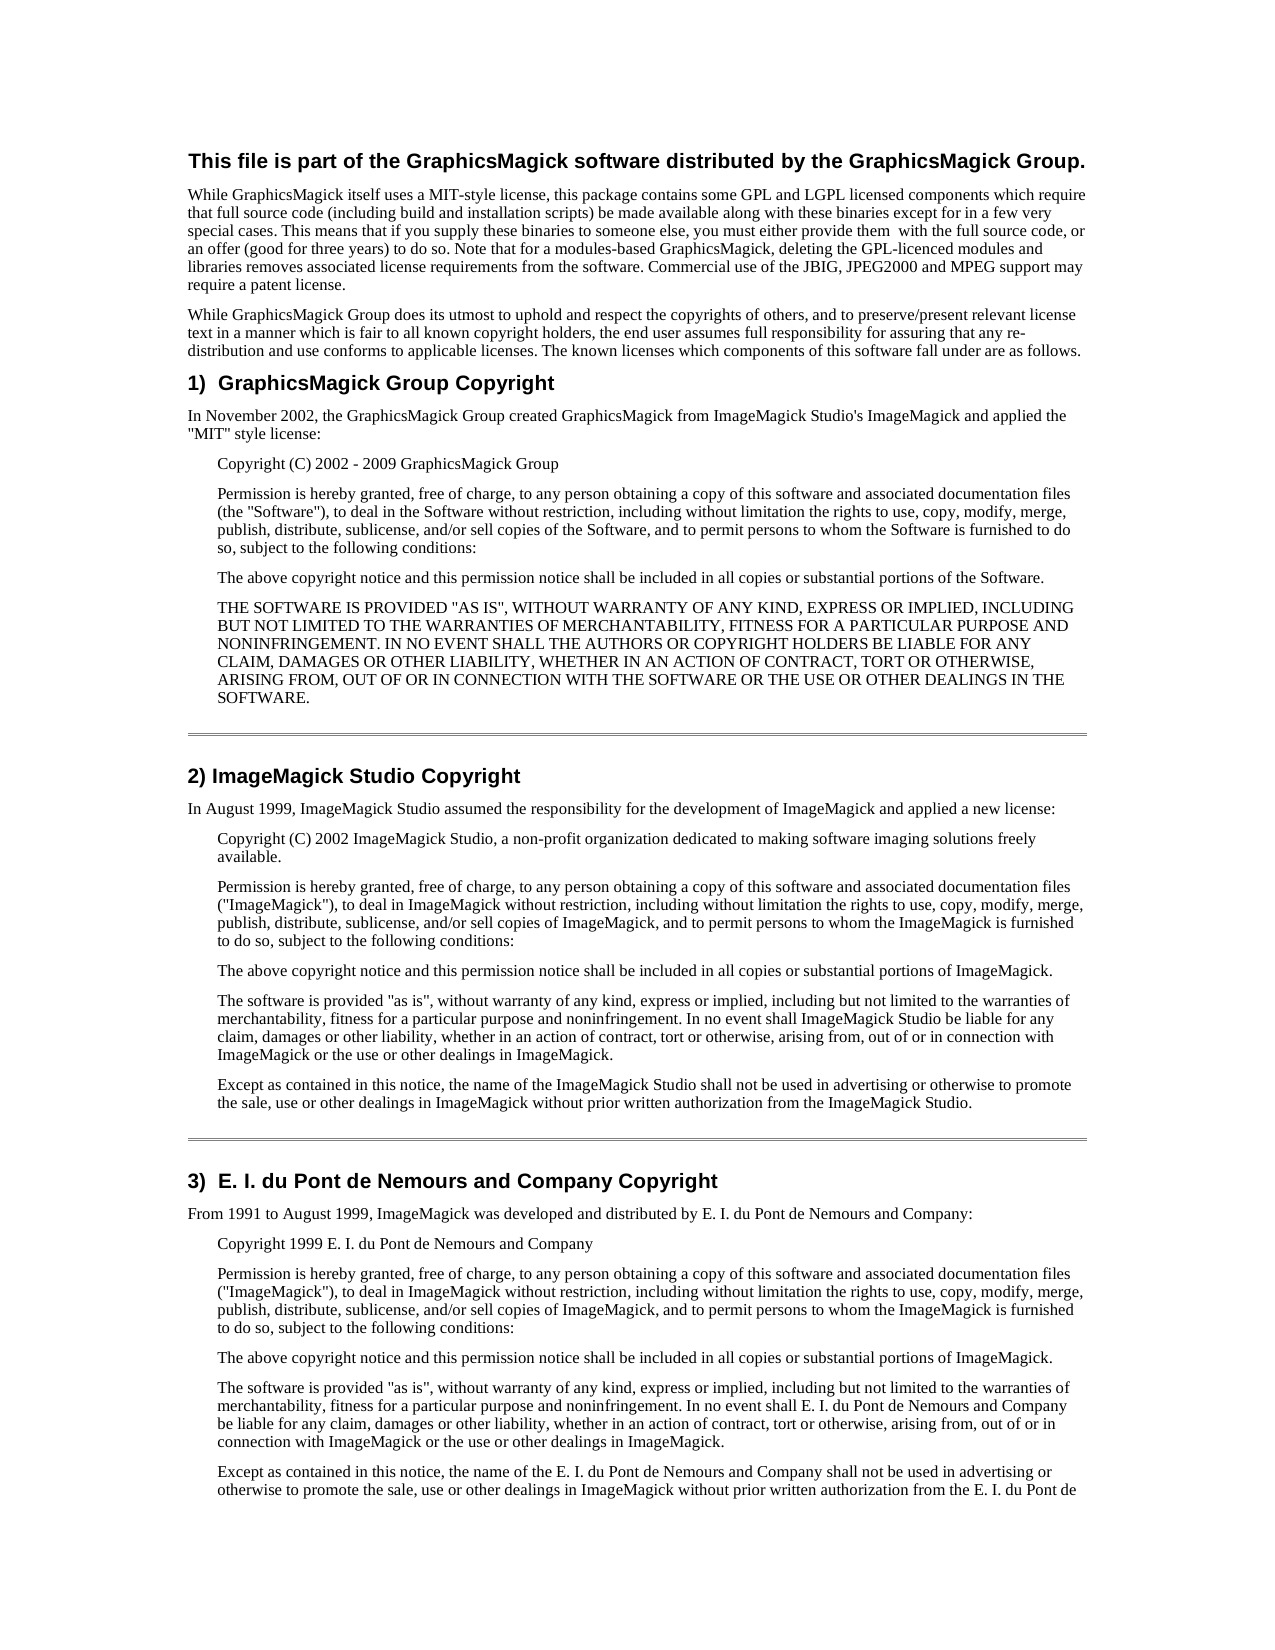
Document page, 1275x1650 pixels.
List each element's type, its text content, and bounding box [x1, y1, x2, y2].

text While GraphicsMagick Group does its utmost to uphold and respect the copyrights of others, and to preserve/present relevant license text in a manner which is fair to all known copyright holders, the end user assumes full responsibility for assuring that any re-distribution and use conforms to applicable licenses. The known licenses which components of this software fall under are as follows. [187, 306, 1087, 360]
text Copyright (C) 2002 - 2009 GraphicsMagick Group [217, 455, 1087, 473]
text Copyright 1999 E. I. du Pont de Nemours and Company [217, 1235, 1087, 1253]
text THE SOFTWARE IS PROVIDED "AS IS", WITHOUT WARRANTY OF ANY KIND, EXPRESS OR IMPLIED, INCLUDING BUT NOT LIMITED TO THE WARRANTIES OF MERCHANTABILITY, FITNESS FOR A PARTICULAR PURPOSE AND NONINFRINGEMENT. IN NO EVENT SHALL THE AUTHORS OR COPYRIGHT HOLDERS BE LIABLE FOR ANY CLAIM, DAMAGES OR OTHER LIABILITY, WHETHER IN AN ACTION OF CONTRACT, TORT OR OTHERWISE, ARISING FROM, OUT OF OR IN CONNECTION WITH THE SOFTWARE OR THE USE OR OTHER DEALINGS IN THE SOFTWARE. [217, 599, 1087, 707]
text The software is provided "as is", without warranty of any kind, express or implied, including but not limited to the warranties of merchantability, fitness for a particular purpose and noninfringement. In no event shall E. I. du Pont de Nemours and Company be liable for any claim, damages or other liability, whether in an action of contract, tort or otherwise, arising from, out of or in connection with ImageMagick or the use or other dealings in ImageMagick. [217, 1379, 1087, 1451]
text Permission is hereby granted, free of charge, to any person obtaining a copy of this software and associated documentation files ("ImageMagick"), to deal in ImageMagick without restriction, including without limitation the rights to use, copy, modify, merge, publish, distribute, sublicense, and/or sell copies of ImageMagick, and to permit persons to whom the ImageMagick is furnished to do so, subject to the following conditions: [217, 1265, 1087, 1337]
text The above copyright notice and this permission notice shall be included in all copies or substantial portions of ImageMagick. [217, 1349, 1087, 1367]
text Except as contained in this notice, the name of the E. I. du Pont de Nemours and Company shall not be used in advertising or otherwise to promote the sale, use or other dealings in ImageMagick without prior written authorization from the E. I. du Pont de [217, 1463, 1087, 1499]
subtitle This file is part of the GraphicsMagick software distributed by the GraphicsMagick Group. [187, 150, 1087, 173]
text Permission is hereby granted, free of charge, to any person obtaining a copy of this software and associated documentation files ("ImageMagick"), to deal in ImageMagick without restriction, including without limitation the rights to use, copy, modify, merge, publish, distribute, sublicense, and/or sell copies of ImageMagick, and to permit persons to whom the ImageMagick is furnished to do so, subject to the following conditions: [217, 878, 1087, 950]
subtitle 2) ImageMagick Studio Copyright [187, 765, 1087, 788]
text In August 1999, ImageMagick Studio assumed the responsibility for the development of ImageMagick and applied a new license: [187, 800, 1087, 818]
subtitle 3) E. I. du Pont de Nemours and Company Copyright [187, 1170, 1087, 1193]
text Permission is hereby granted, free of charge, to any person obtaining a copy of this software and associated documentation files (the "Software"), to deal in the Software without restriction, including without limitation the rights to use, copy, modify, merge, publish, distribute, sublicense, and/or sell copies of the Software, and to permit persons to whom the Software is furnished to do so, subject to the following conditions: [217, 485, 1087, 557]
text Copyright (C) 2002 ImageMagick Studio, a non-profit organization dedicated to making software imaging solutions freely available. [217, 830, 1087, 866]
text The software is provided "as is", without warranty of any kind, express or implied, including but not limited to the warranties of merchantability, fitness for a particular purpose and noninfringement. In no event shall ImageMagick Studio be liable for any claim, damages or other liability, whether in an action of contract, tort or otherwise, arising from, out of or in connection with ImageMagick or the use or other dealings in ImageMagick. [217, 992, 1087, 1064]
text The above copyright notice and this permission notice shall be included in all copies or substantial portions of the Software. [217, 569, 1087, 587]
subtitle 1) GraphicsMagick Group Copyright [187, 372, 1087, 395]
text While GraphicsMagick itself uses a MIT-style license, this package contains some GPL and LGPL licensed components which require that full source code (including build and installation scripts) be made available along with these binaries except for in a few very special cases. This means that if you supply these binaries to someone else, you must either provide them with the full source code, or an offer (good for three years) to do so. Note that for a modules-based GraphicsMagick, deleting the GPL-licenced modules and libraries removes associated license requirements from the software. Commercial use of the JBIG, JPEG2000 and MPEG support may require a patent license. [187, 186, 1087, 294]
text From 1991 to August 1999, ImageMagick was developed and distributed by E. I. du Pont de Nemours and Company: [187, 1205, 1087, 1223]
text The above copyright notice and this permission notice shall be included in all copies or substantial portions of ImageMagick. [217, 962, 1087, 980]
text Except as contained in this notice, the name of the ImageMagick Studio shall not be used in advertising or otherwise to promote the sale, use or other dealings in ImageMagick without prior written authorization from the ImageMagick Studio. [217, 1076, 1087, 1112]
text In November 2002, the GraphicsMagick Group created GraphicsMagick from ImageMagick Studio's ImageMagick and applied the "MIT" style license: [187, 407, 1087, 443]
